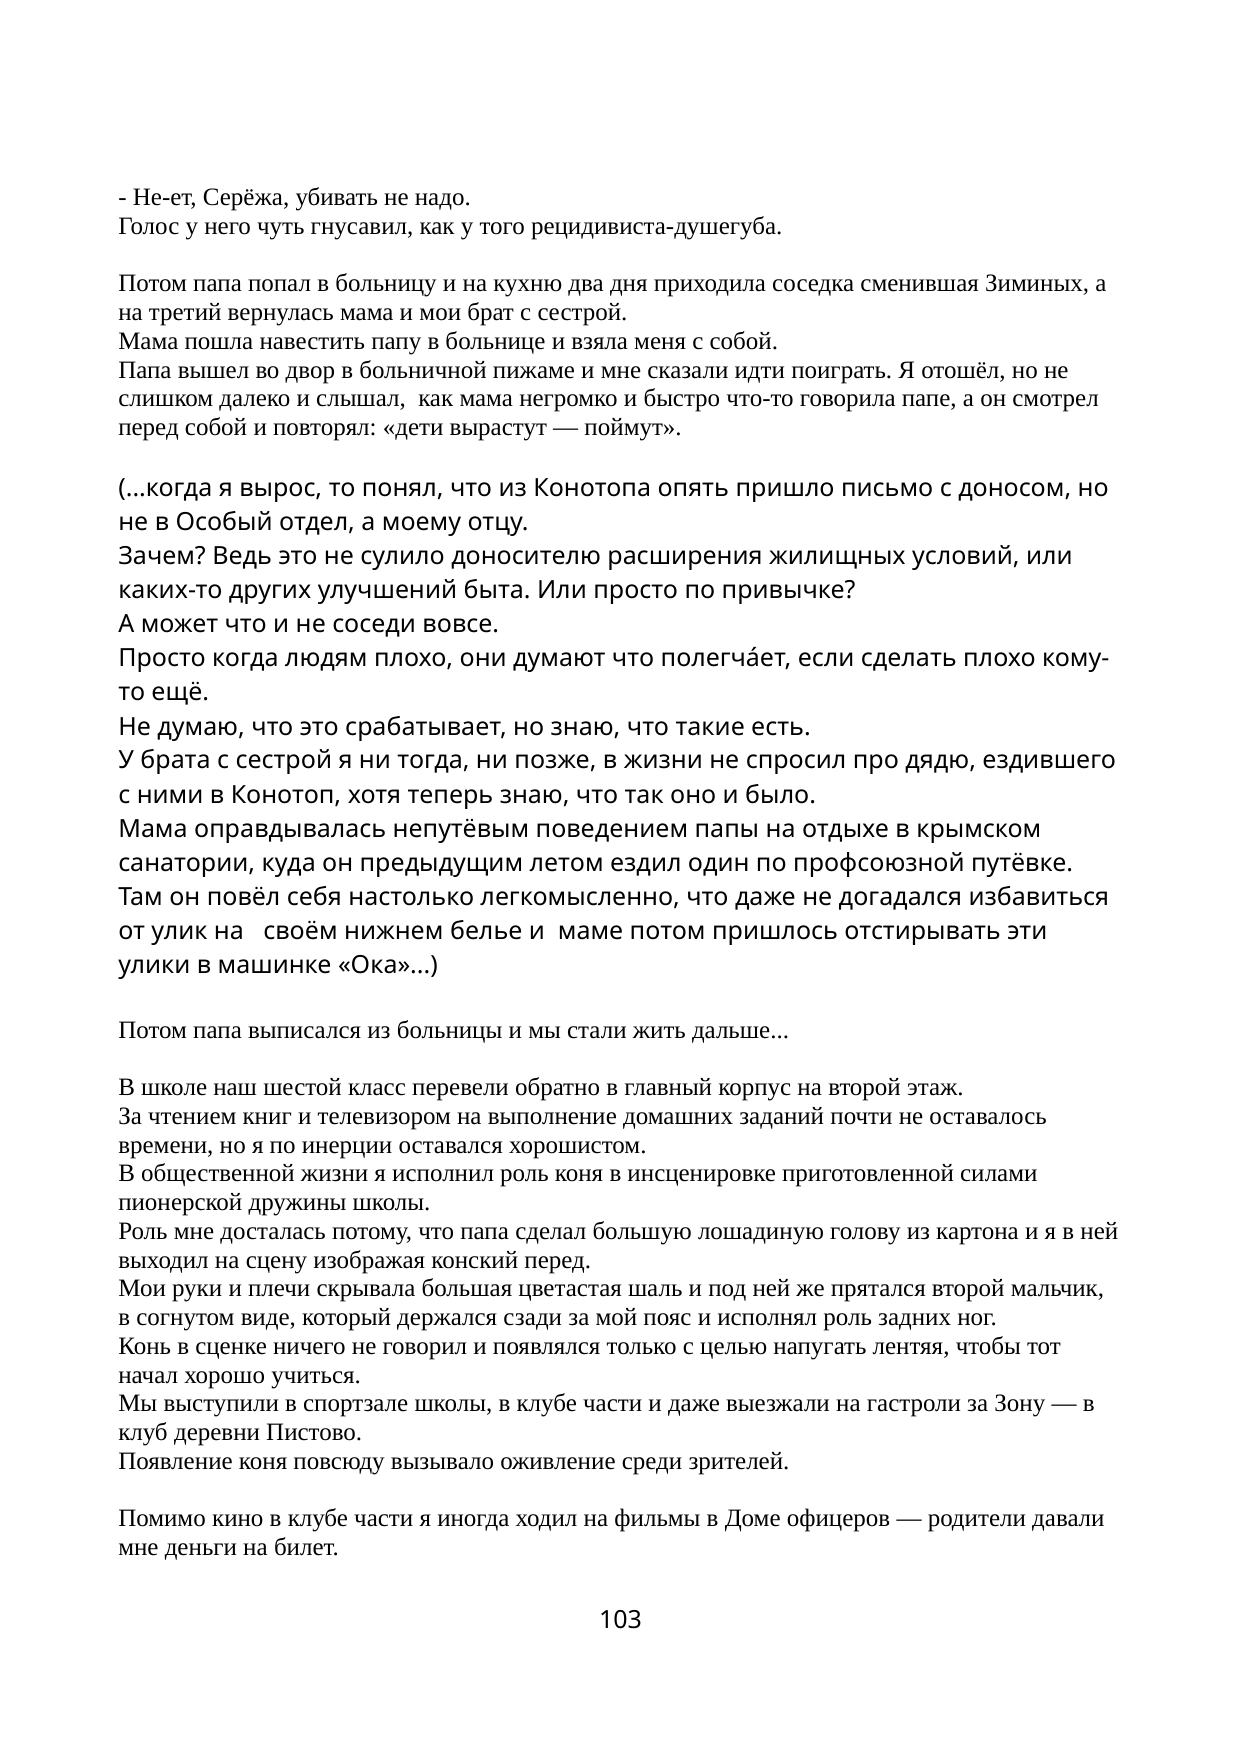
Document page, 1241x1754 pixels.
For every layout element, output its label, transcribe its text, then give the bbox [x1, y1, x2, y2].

text У брата с сестрой я ни тогда, ни позже, в жизни не спросил про дядю, ездившего с ними в Конотоп, хотя теперь знаю, что так оно и было. [118, 742, 1122, 810]
text В общественной жизни я исполнил роль коня в инсценировке приготовленной силами пионерской дружины школы. [118, 1158, 1122, 1216]
text Конь в сценке ничего не говорил и появлялся только с целью напугать лентяя, чтобы тот начал хорошо учиться. [118, 1331, 1122, 1388]
text Голос у него чуть гнусавил, как у того рецидивиста-душегуба. [118, 211, 1122, 240]
text Зачем? Ведь это не сулило доносителю расширения жилищных условий, или каких-то других улучшений быта. Или просто по привычке? [118, 538, 1122, 606]
text Там он повёл себя настолько легкомысленно, что даже не догадался избавиться от улик на своём нижнем белье и маме потом пришлось отстирывать эти улики в машинке «Ока»...) [118, 878, 1122, 981]
text Помимо кино в клубе части я иногда ходил на фильмы в Доме офицеров — родители давали мне деньги на билет. [118, 1503, 1122, 1561]
text Роль мне досталась потому, что папа сделал большую лошадиную голову из картона и я в ней выходил на сцену изображая конский перед. [118, 1216, 1122, 1273]
text За чтением книг и телевизором на выполнение домашних заданий почти не оставалось времени, но я по инерции оставался хорошистом. [118, 1101, 1122, 1158]
text А может что и не соседи вовсе. [118, 606, 1122, 640]
text Мои руки и плечи скрывала большая цветастая шаль и под ней же прятался второй мальчик, в согнутом виде, который держался сзади за мой пояс и исполнял роль задних ног. [118, 1273, 1122, 1331]
text Мама оправдывалась непутёвым поведением папы на отдыхе в крымском санатории, куда он предыдущим летом ездил один по профсоюзной путёвке. [118, 810, 1122, 878]
text Мама пошла навестить папу в больнице и взяла меня с собой. [118, 326, 1122, 355]
text В школе наш шестой класс перевели обратно в главный корпус на второй этаж. [118, 1072, 1122, 1101]
text Просто когда людям плохо, они думают что полегчáет, если сделать плохо кому-то ещё. [118, 640, 1122, 708]
text Потом папа выписался из больницы и мы стали жить дальше... [118, 1015, 1122, 1043]
text (...когда я вырос, то понял, что из Конотопа опять пришло письмо с доносом, но не в Особый отдел, а моему отцу. [118, 470, 1122, 538]
text Мы выступили в спортзале школы, в клубе части и даже выезжали на гастроли за Зону — в клуб деревни Пистово. [118, 1388, 1122, 1446]
text Появление коня повсюду вызывало оживление среди зрителей. [118, 1446, 1122, 1475]
text Папа вышел во двор в больничной пижаме и мне сказали идти поиграть. Я отошёл, но не слишком далеко и слышал, как мама негромко и быстро что-то говорила папе, а он смотрел перед собой и повторял: «дети вырастут — поймут». [118, 355, 1122, 441]
text Не думаю, что это срабатывает, но знаю, что такие есть. [118, 708, 1122, 742]
text - Не-ет, Серёжа, убивать не надо. [118, 182, 1122, 211]
text Потом папа попал в больницу и на кухню два дня приходила соседка сменившая Зиминых, а на третий вернулась мама и мои брат с сестрой. [118, 268, 1122, 326]
